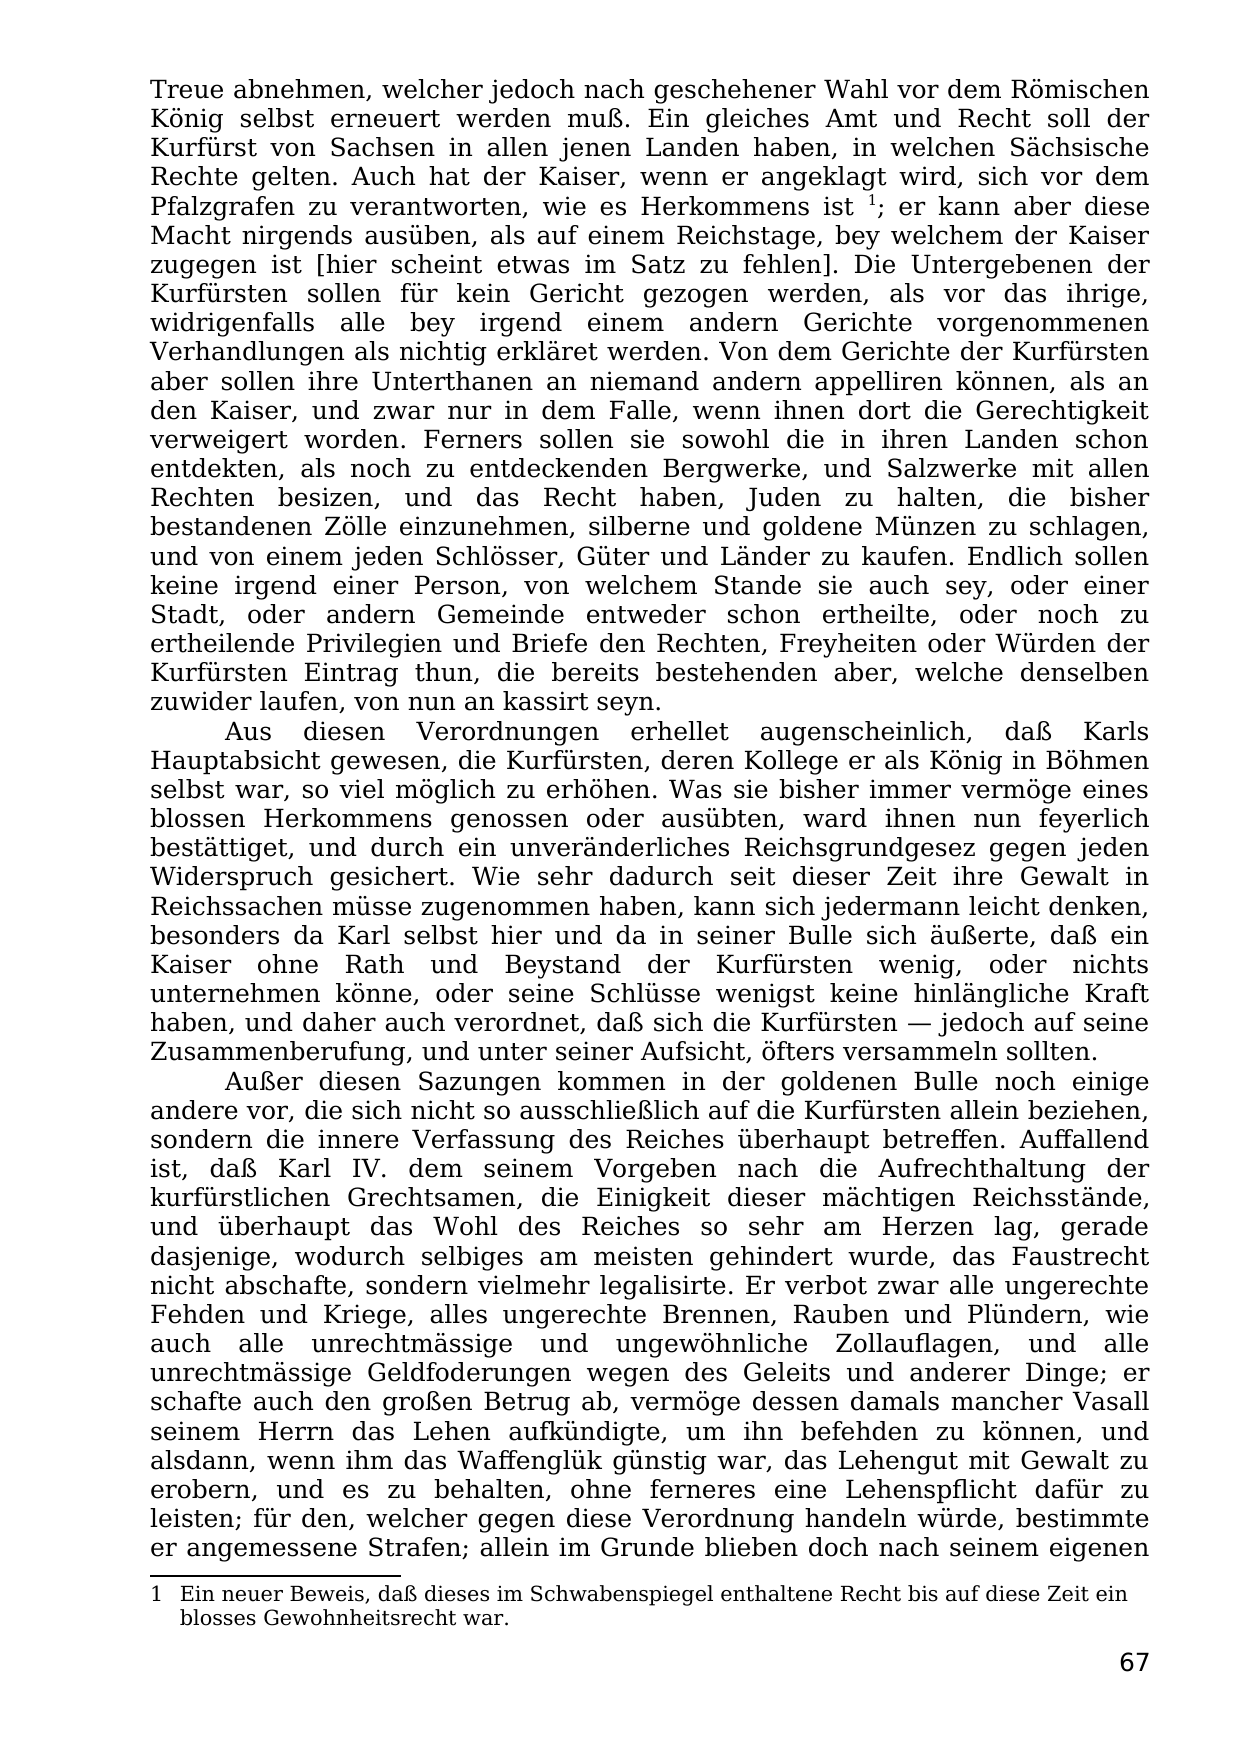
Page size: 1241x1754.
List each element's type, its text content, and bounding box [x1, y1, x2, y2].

text Ein neuer Beweis, daß dieses im Schwabenspiegel enthaltene Recht bis auf diese Zeit ein blosses Gewohnheitsrecht war. [150, 1582, 1151, 1631]
text Außer diesen Sazungen kommen in der goldenen Bulle noch einige andere vor, die sich nicht so ausschließlich auf die Kurfürsten allein beziehen, sondern die innere Verfassung des Reiches überhaupt betreffen. Auffallend ist, daß Karl IV. dem seinem Vorgeben nach die Aufrechthaltung der kurfürstlichen Grechtsamen, die Einigkeit dieser mächtigen Reichsstände, und überhaupt das Wohl des Reiches so sehr am Herzen lag, gerade dasjenige, wodurch selbiges am meisten gehindert wurde, das Faustrecht nicht abschafte, sondern vielmehr legalisirte. Er verbot zwar alle ungerechte Fehden und Kriege, alles ungerechte Brennen, Rauben und Plündern, wie auch alle unrechtmässige und ungewöhnliche Zollauflagen, und alle unrechtmässige Geldfoderungen wegen des Geleits und anderer Dinge; er schafte auch den großen Betrug ab, vermöge dessen damals mancher Vasall seinem Herrn das Lehen aufkündigte, um ihn befehden zu können, und alsdann, wenn ihm das Waffenglük günstig war, das Lehengut mit Gewalt zu erobern, und es zu behalten, ohne ferneres eine Lehenspflicht dafür zu leisten; für den, welcher gegen diese Verordnung handeln würde, bestimmte er angemessene Strafen; allein im Grunde blieben doch nach seinem eigenen [150, 1067, 1151, 1562]
text Treue abnehmen, welcher jedoch nach geschehener Wahl vor dem Römischen König selbst erneuert werden muß. Ein gleiches Amt und Recht soll der Kurfürst von Sachsen in allen jenen Landen haben, in welchen Sächsische Rechte gelten. Auch hat der Kaiser, wenn er angeklagt wird, sich vor dem Pfalzgrafen zu verantworten, wie es Herkommens ist ; er kann aber diese Macht nirgends ausüben, als auf einem Reichstage, bey welchem der Kaiser zugegen ist [hier scheint etwas im Satz zu fehlen]. Die Untergebenen der Kurfürsten sollen für kein Gericht gezogen werden, als vor das ihrige, widrigenfalls alle bey irgend einem andern Gerichte vorgenommenen Verhandlungen als nichtig erkläret werden. Von dem Gerichte der Kurfürsten aber sollen ihre Unterthanen an niemand andern appelliren können, als an den Kaiser, und zwar nur in dem Falle, wenn ihnen dort die Gerechtigkeit verweigert worden. Ferners sollen sie sowohl die in ihren Landen schon entdekten, als noch zu entdeckenden Bergwerke, und Salzwerke mit allen Rechten besizen, und das Recht haben, Juden zu halten, die bisher bestandenen Zölle einzunehmen, silberne und goldene Münzen zu schlagen, und von einem jeden Schlösser, Güter und Länder zu kaufen. Endlich sollen keine irgend einer Person, von welchem Stande sie auch sey, oder einer Stadt, oder andern Gemeinde entweder schon ertheilte, oder noch zu ertheilende Privilegien und Briefe den Rechten, Freyheiten oder Würden der Kurfürsten Eintrag thun, die bereits bestehenden aber, welche denselben zuwider laufen, von nun an kassirt seyn. [150, 75, 1151, 717]
text Aus diesen Verordnungen erhellet augenscheinlich, daß Karls Hauptabsicht gewesen, die Kurfürsten, deren Kollege er als König in Böhmen selbst war, so viel möglich zu erhöhen. Was sie bisher immer vermöge eines blossen Herkommens genossen oder ausübten, ward ihnen nun feyerlich bestättiget, und durch ein unveränderliches Reichsgrundgesez gegen jeden Widerspruch gesichert. Wie sehr dadurch seit dieser Zeit ihre Gewalt in Reichssachen müsse zugenommen haben, kann sich jedermann leicht denken, besonders da Karl selbst hier und da in seiner Bulle sich äußerte, daß ein Kaiser ohne Rath und Beystand der Kurfürsten wenig, oder nichts unternehmen könne, oder seine Schlüsse wenigst keine hinlängliche Kraft haben, und daher auch verordnet, daß sich die Kurfürsten — jedoch auf seine Zusammenberufung, und unter seiner Aufsicht, öfters versammeln sollten. [150, 717, 1151, 1067]
